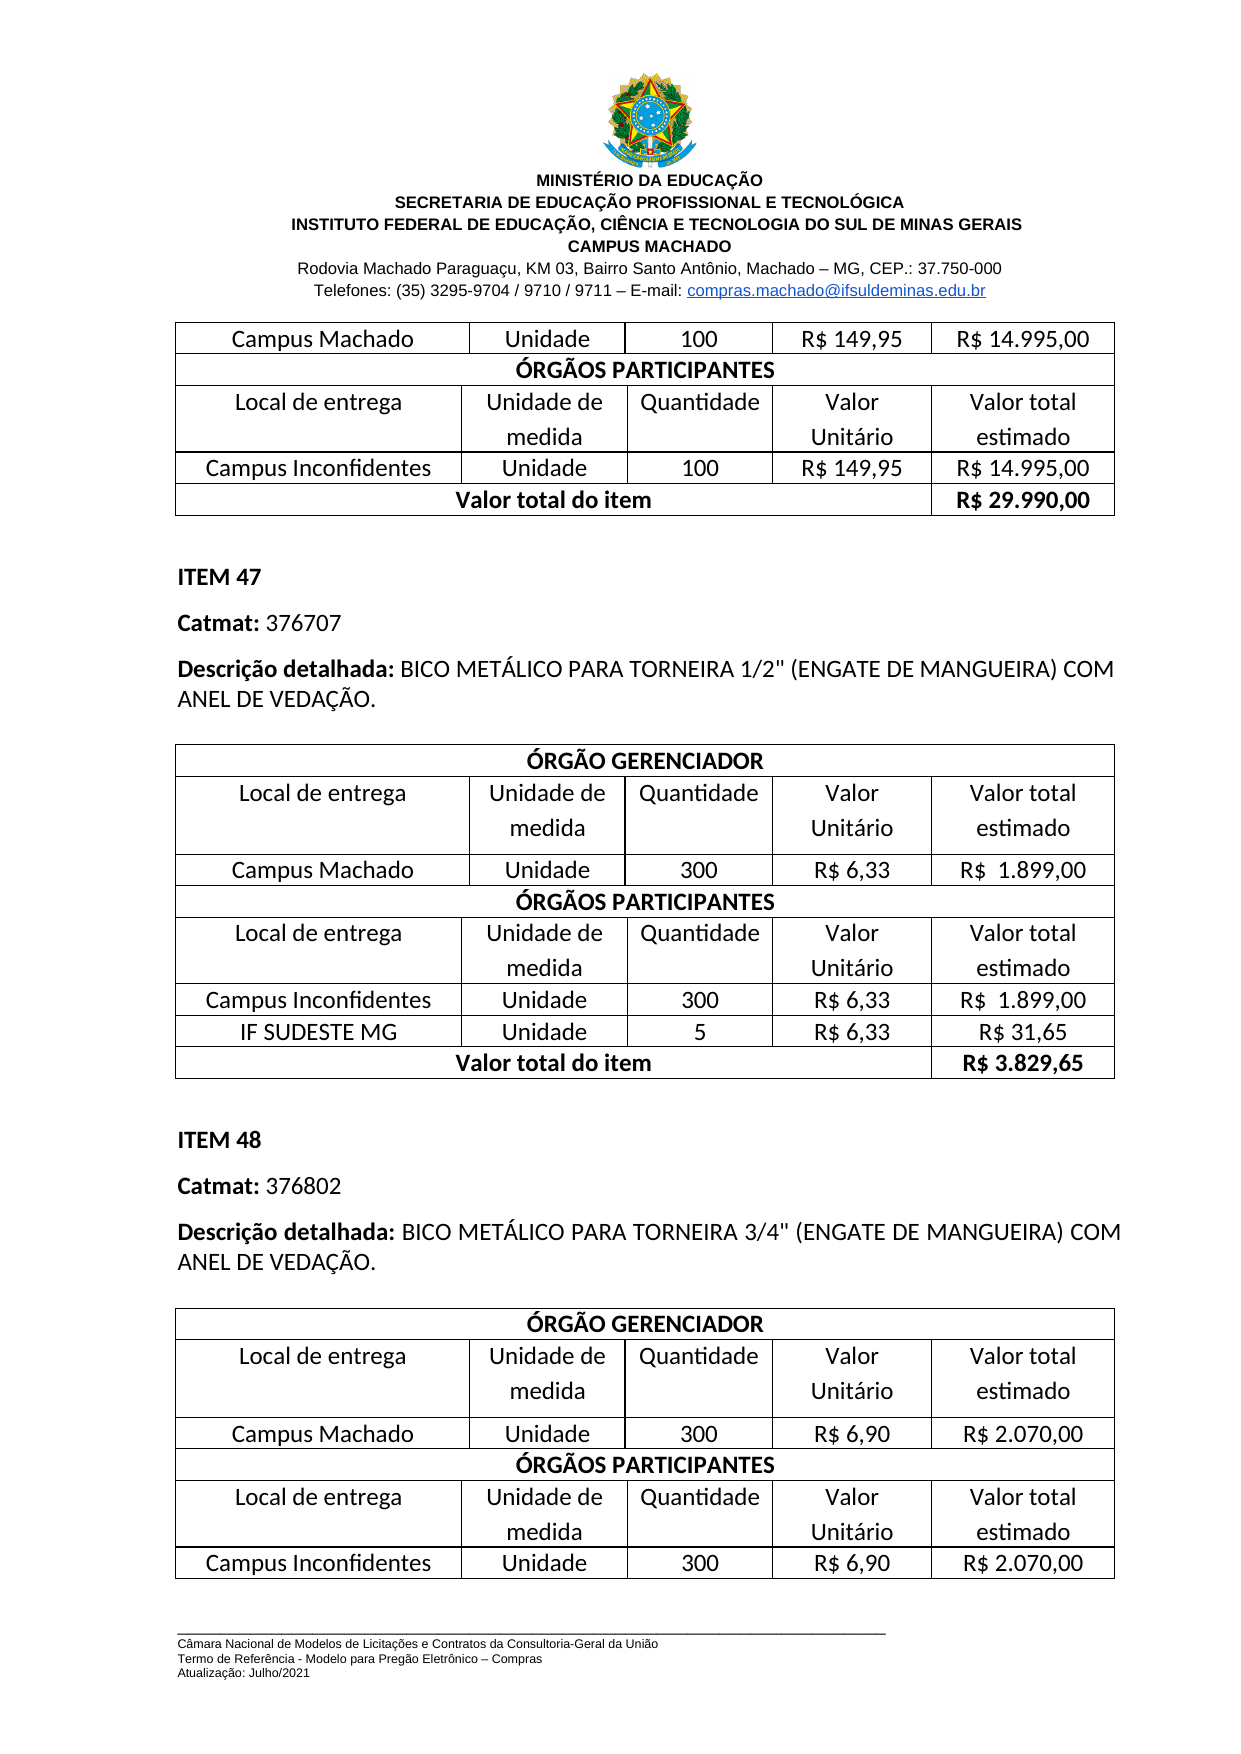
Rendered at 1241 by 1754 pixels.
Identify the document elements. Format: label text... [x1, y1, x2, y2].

table_cell Campus Inconfidentes [176, 1548, 461, 1578]
table_cell Campus Machado [176, 323, 469, 353]
text ANEL DE VEDAÇÃO. [177, 683, 1122, 714]
table_cell Unidade de medida [462, 1481, 627, 1546]
picture [603, 73, 697, 168]
table_cell R$ 149,95 [773, 323, 931, 353]
table_cell Campus Inconfidentes [176, 453, 461, 483]
table_cell Unidade [470, 323, 624, 353]
table_cell Valor total estimado [932, 1481, 1114, 1546]
table_cell Unidade [462, 984, 627, 1015]
table_cell Valor total estimado [932, 1340, 1114, 1417]
table_cell Valor Unitário [773, 1340, 931, 1417]
table_cell Valor Unitário [773, 777, 931, 853]
table_cell Valor Unitário [773, 1481, 931, 1546]
table_cell R$ 29.990,00 [932, 484, 1114, 514]
table_cell Valor total estimado [932, 918, 1114, 983]
table_cell R$ 2.070,00 [932, 1418, 1114, 1448]
table_cell Local de entrega [176, 777, 469, 853]
table_cell Campus Machado [176, 855, 469, 885]
text ITEM 47 [177, 561, 1122, 592]
table_cell Unidade [470, 1418, 624, 1448]
table_cell R$ 6,33 [773, 984, 931, 1015]
table_cell R$ 1.899,00 [932, 984, 1114, 1015]
table_cell R$ 1.899,00 [932, 855, 1114, 885]
table_cell R$ 3.829,65 [932, 1047, 1114, 1078]
table_cell 5 [628, 1016, 772, 1046]
table_cell R$ 31,65 [932, 1016, 1114, 1046]
table_cell R$ 14.995,00 [932, 323, 1114, 353]
table_cell 100 [628, 453, 772, 483]
table_cell ÓRGÃOS PARTICIPANTES [176, 886, 1114, 917]
table_cell Unidade [462, 1016, 627, 1046]
table_cell 300 [626, 1418, 772, 1448]
text Catmat: 376802 [177, 1170, 1122, 1201]
table_cell Valor total estimado [932, 386, 1114, 451]
table_cell R$ 6,33 [773, 1016, 931, 1046]
table_cell Unidade de medida [462, 918, 627, 983]
table_cell R$ 2.070,00 [932, 1548, 1114, 1578]
table_cell Unidade de medida [470, 777, 624, 853]
table_cell Local de entrega [176, 1340, 469, 1417]
table_cell 300 [626, 855, 772, 885]
table_cell Unidade de medida [470, 1340, 624, 1417]
table_header ÓRGÃO GERENCIADOR [176, 1309, 1114, 1339]
table_cell R$ 6,33 [773, 855, 931, 885]
table_cell Quantidade [628, 1481, 772, 1546]
table_cell Valor total do item [176, 484, 931, 514]
table_cell Unidade [462, 1548, 627, 1578]
table_cell Valor Unitário [773, 918, 931, 983]
picture [643, 163, 658, 168]
table_header ÓRGÃO GERENCIADOR [176, 745, 1114, 776]
table_cell Campus Inconfidentes [176, 984, 461, 1015]
text Descrição detalhada: BICO METÁLICO PARA TORNEIRA 1/2" (ENGATE DE MANGUEIRA) COM [177, 653, 1122, 683]
table_cell Valor total do item [176, 1047, 931, 1078]
table_cell Quantidade [628, 386, 772, 451]
table_cell Local de entrega [176, 918, 461, 983]
table_cell Local de entrega [176, 386, 461, 451]
picture [669, 149, 680, 155]
table_cell Unidade [470, 855, 624, 885]
table_cell 300 [628, 984, 772, 1015]
table_cell IF SUDESTE MG [176, 1016, 461, 1046]
table_cell ÓRGÃOS PARTICIPANTES [176, 354, 1114, 385]
table_cell Quantidade [626, 777, 772, 853]
table_cell Valor Unitário [773, 386, 931, 451]
text Descrição detalhada: BICO METÁLICO PARA TORNEIRA 3/4" (ENGATE DE MANGUEIRA) COM ANEL DE VEDAÇÃO. [177, 1216, 1122, 1277]
table_cell Quantidade [628, 918, 772, 983]
table_cell Unidade de medida [462, 386, 627, 451]
table_cell Unidade [462, 453, 627, 483]
text Catmat: 376707 [177, 607, 1122, 638]
table_cell R$ 149,95 [773, 453, 931, 483]
table_cell Valor total estimado [932, 777, 1114, 853]
table_cell Local de entrega [176, 1481, 461, 1546]
table_cell 100 [626, 323, 772, 353]
table_cell R$ 6,90 [773, 1548, 931, 1578]
table_cell 300 [628, 1548, 772, 1578]
table_cell Campus Machado [176, 1418, 469, 1448]
table_cell R$ 6,90 [773, 1418, 931, 1448]
table_cell ÓRGÃOS PARTICIPANTES [176, 1449, 1114, 1480]
table_cell Quantidade [626, 1340, 772, 1417]
text ITEM 48 [177, 1124, 1122, 1155]
table_cell R$ 14.995,00 [932, 453, 1114, 483]
